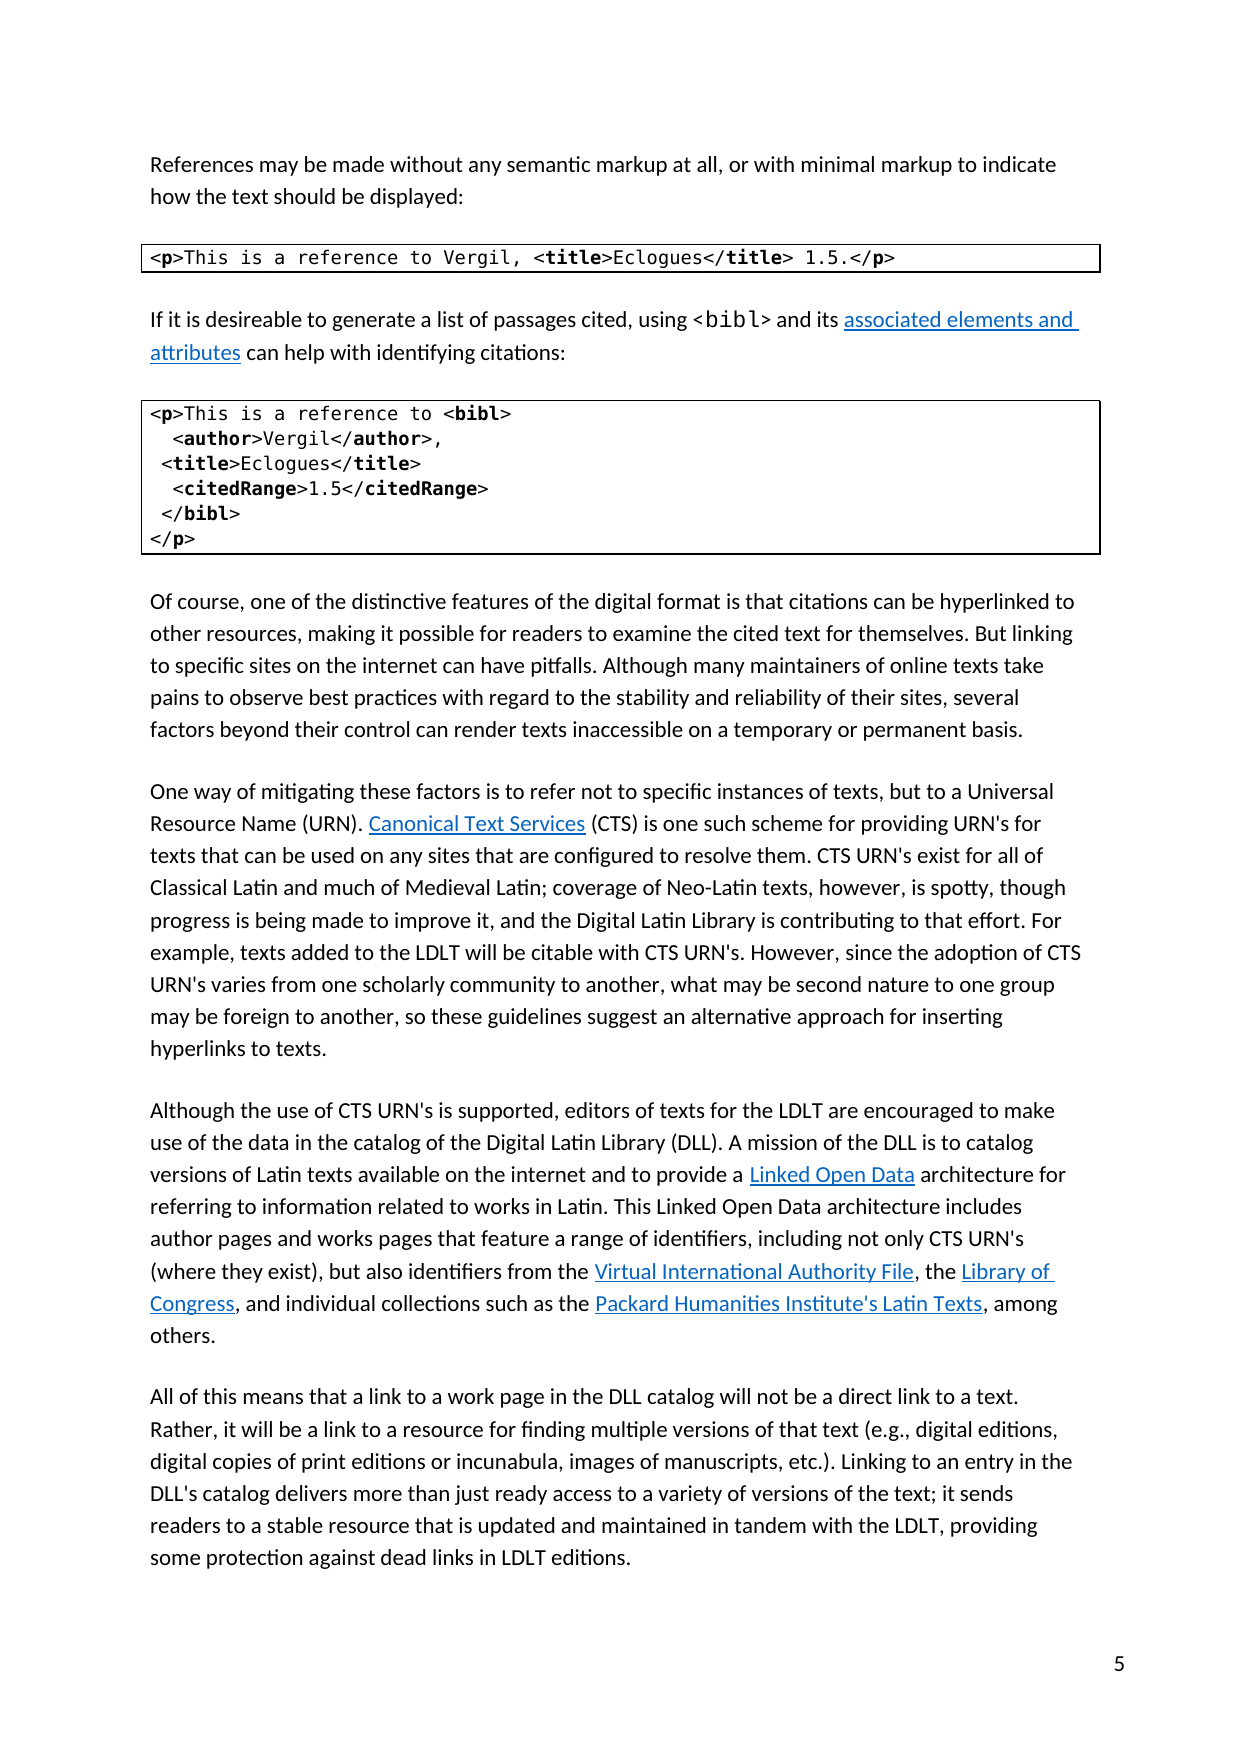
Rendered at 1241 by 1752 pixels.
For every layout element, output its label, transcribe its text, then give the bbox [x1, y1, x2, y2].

text References may be made without any semantic markup at all, or with minimal markup to indicate how the text should be displayed: [150, 150, 1090, 210]
text <p>This is a reference to Vergil, <title>Eclogues</title> 1.5.</p> [142, 245, 1099, 271]
text One way of mitigating these factors is to refer not to specific instances of texts, but to a Universal Resource Name (URN). Canonical Text Services (CTS) is one such scheme for providing URN's for texts that can be used on any sites that are configured to resolve them. CTS URN's exist for all of Classical Latin and much of Medieval Latin; coverage of Neo-Latin texts, however, is spotty, though progress is being made to improve it, and the Digital Latin Library is contributing to that effort. For example, texts added to the LDLT will be citable with CTS URN's. However, since the adoption of CTS URN's varies from one scholarly community to another, what may be second nature to one group may be foreign to another, so these guidelines suggest an alternative approach for inserting hyperlinks to texts. [150, 777, 1090, 1062]
text <p>This is a reference to <bibl> <author>Vergil</author>, <title>Eclogues</title> <citedRange>1.5</citedRange> </bibl> </p> [142, 401, 1099, 553]
text All of this means that a link to a work page in the DLL catalog will not be a direct link to a text. Rather, it will be a link to a resource for finding multiple versions of that text (e.g., digital editions, digital copies of print editions or incunabula, images of manuscripts, etc.). Linking to an entry in the DLL's catalog delivers more than just ready access to a variety of versions of the text; it sends readers to a stable resource that is updated and maintained in tandem with the LDLT, providing some protection against dead links in LDLT editions. [150, 1382, 1090, 1571]
text Of course, one of the distinctive features of the digital format is that citations can be hyperlinked to other resources, making it possible for readers to examine the cited text for themselves. But linking to specific sites on the internet can have pitfalls. Although many maintainers of online texts take pains to observe best practices with regard to the stability and reliability of their sites, several factors beyond their control can render texts inaccessible on a temporary or permanent basis. [150, 587, 1090, 744]
text Although the use of CTS URN's is supported, editors of texts for the LDLT are encouraged to make use of the data in the catalog of the Digital Latin Library (DLL). A mission of the DLL is to catalog versions of Latin texts available on the internet and to provide a Linked Open Data architecture for referring to information related to works in Latin. This Linked Open Data architecture includes author pages and works pages that feature a range of identifiers, including not only CTS URN's (where they exist), but also identifiers from the Virtual International Authority File, the Library of Congress, and individual collections such as the Packard Humanities Institute's Latin Texts, among others. [150, 1096, 1090, 1349]
text If it is desireable to generate a list of passages cited, using <bibl> and its associated elements and attributes can help with identifying citations: [150, 305, 1090, 366]
